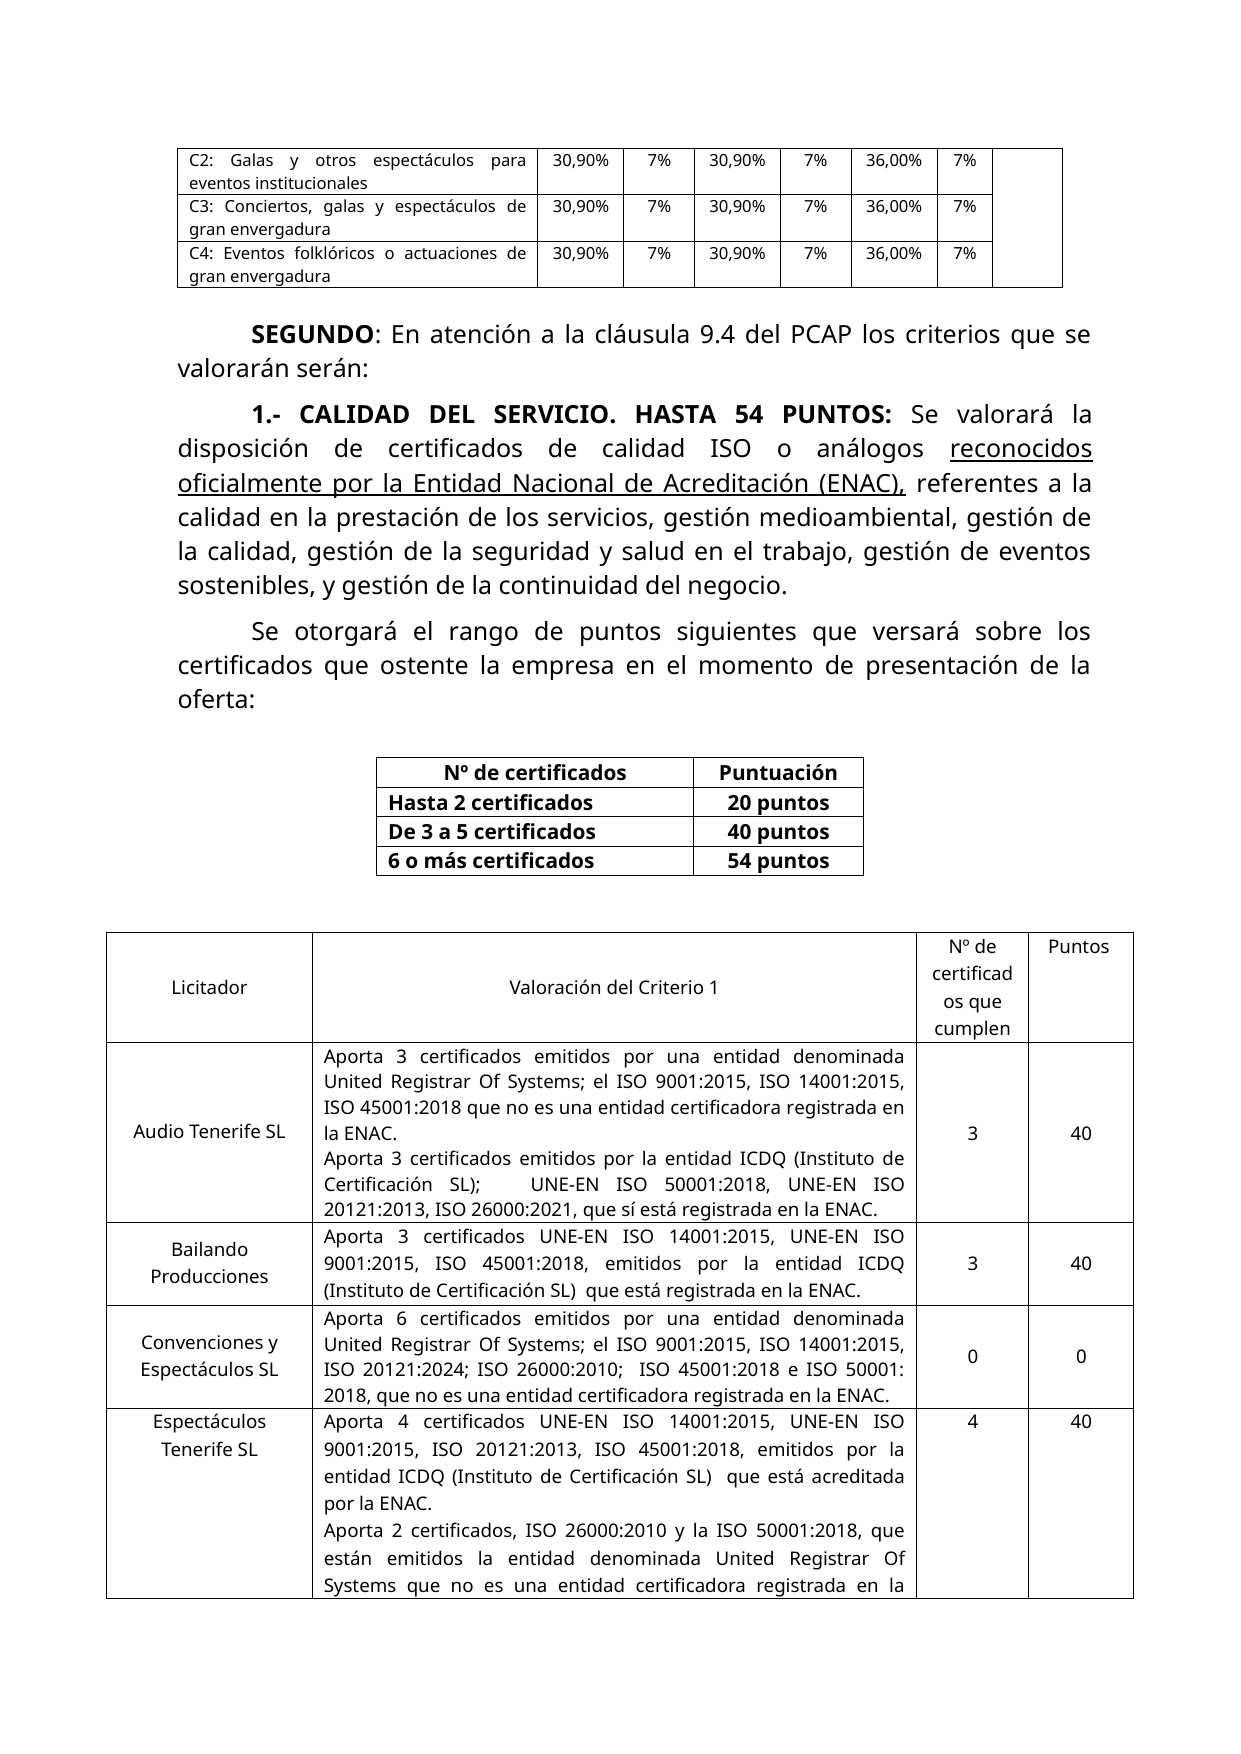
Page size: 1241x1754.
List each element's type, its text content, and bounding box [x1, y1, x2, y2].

table_cell C3: Conciertos, galas y espectáculos de gran envergadura [178, 195, 537, 241]
table_cell 0 [1029, 1306, 1133, 1408]
table_cell Hasta 2 certificados [377, 788, 693, 816]
table_cell Aporta 4 certificados UNE-EN ISO 14001:2015, UNE-EN ISO 9001:2015, ISO 20121:2013, ISO 45001:2018, emitidos por la entidad ICDQ (Instituto de Certificación SL) que está acreditada por la ENAC. Aporta 2 certificados, ISO 26000:2010 y la ISO 50001:2018, que están emitidos la entidad denominada United Registrar Of Systems que no es una entidad certificadora registrada en la [313, 1409, 916, 1598]
table_cell 30,90% [538, 149, 623, 194]
table_cell 7% [624, 242, 694, 287]
table_cell 7% [624, 149, 694, 194]
table_cell 30,90% [538, 195, 623, 241]
table_cell Convenciones y Espectáculos SL [107, 1306, 312, 1408]
text Se otorgará el rango de puntos siguientes que versará sobre los certificados que ostente la empresa en el momento de presentación de la oferta: [177, 614, 1093, 716]
table_header Puntos [1029, 933, 1133, 1042]
table_cell 30,90% [695, 149, 780, 194]
table_cell [993, 149, 1062, 287]
table_cell 3 [917, 1223, 1028, 1304]
table_cell C2: Galas y otros espectáculos para eventos institucionales [178, 149, 537, 194]
table_cell Espectáculos Tenerife SL [107, 1409, 312, 1598]
table_header Nº de certificados que cumplen [917, 933, 1028, 1042]
table_cell 30,90% [695, 242, 780, 287]
table_cell 7% [781, 195, 851, 241]
table_cell 36,00% [852, 195, 937, 241]
table_cell 40 [1029, 1409, 1133, 1598]
table_cell 4 [917, 1409, 1028, 1598]
table_cell 7% [938, 149, 992, 194]
table_cell 7% [938, 195, 992, 241]
table_cell Aporta 6 certificados emitidos por una entidad denominada United Registrar Of Systems; el ISO 9001:2015, ISO 14001:2015, ISO 20121:2024; ISO 26000:2010; ISO 45001:2018 e ISO 50001: 2018, que no es una entidad certificadora registrada en la ENAC. [313, 1306, 916, 1408]
table_cell Audio Tenerife SL [107, 1043, 312, 1222]
table_header Puntuación [694, 758, 863, 787]
table_cell De 3 a 5 certificados [377, 817, 693, 846]
table_cell 40 puntos [694, 817, 863, 846]
table_cell 0 [917, 1306, 1028, 1408]
table_cell 36,00% [852, 242, 937, 287]
table_cell 30,90% [695, 195, 780, 241]
table_cell 7% [938, 242, 992, 287]
table_cell 7% [781, 242, 851, 287]
table_cell 3 [917, 1043, 1028, 1222]
table_cell 54 puntos [694, 847, 863, 875]
table_cell 30,90% [538, 242, 623, 287]
table_cell Aporta 3 certificados emitidos por una entidad denominada United Registrar Of Systems; el ISO 9001:2015, ISO 14001:2015, ISO 45001:2018 que no es una entidad certificadora registrada en la ENAC. Aporta 3 certificados emitidos por la entidad ICDQ (Instituto de Certificación SL); UNE-EN ISO 50001:2018, UNE-EN ISO 20121:2013, ISO 26000:2021, que sí está registrada en la ENAC. [313, 1043, 916, 1222]
table_cell 6 o más certificados [377, 847, 693, 875]
table_cell C4: Eventos folklóricos o actuaciones de gran envergadura [178, 242, 537, 287]
table_cell 40 [1029, 1043, 1133, 1222]
table_cell 36,00% [852, 149, 937, 194]
table_cell 20 puntos [694, 788, 863, 816]
table_cell 40 [1029, 1223, 1133, 1304]
table_cell 7% [781, 149, 851, 194]
table_cell Aporta 3 certificados UNE-EN ISO 14001:2015, UNE-EN ISO 9001:2015, ISO 45001:2018, emitidos por la entidad ICDQ (Instituto de Certificación SL) que está registrada en la ENAC. [313, 1223, 916, 1304]
table_header Valoración del Criterio 1 [313, 933, 916, 1042]
table_cell 7% [624, 195, 694, 241]
table_cell Bailando Producciones [107, 1223, 312, 1304]
text 1.- CALIDAD DEL SERVICIO. HASTA 54 PUNTOS: Se valorará la disposición de certificados de calidad ISO o análogos reconocidos oficialmente por la Entidad Nacional de Acreditación (ENAC), referentes a la calidad en la prestación de los servicios, gestión medioambiental, gestión de la calidad, gestión de la seguridad y salud en el trabajo, gestión de eventos sostenibles, y gestión de la continuidad del negocio. [177, 397, 1093, 601]
table_header Licitador [107, 933, 312, 1042]
text SEGUNDO: En atención a la cláusula 9.4 del PCAP los criterios que se valorarán serán: [177, 316, 1093, 384]
table_header Nº de certificados [377, 758, 693, 787]
